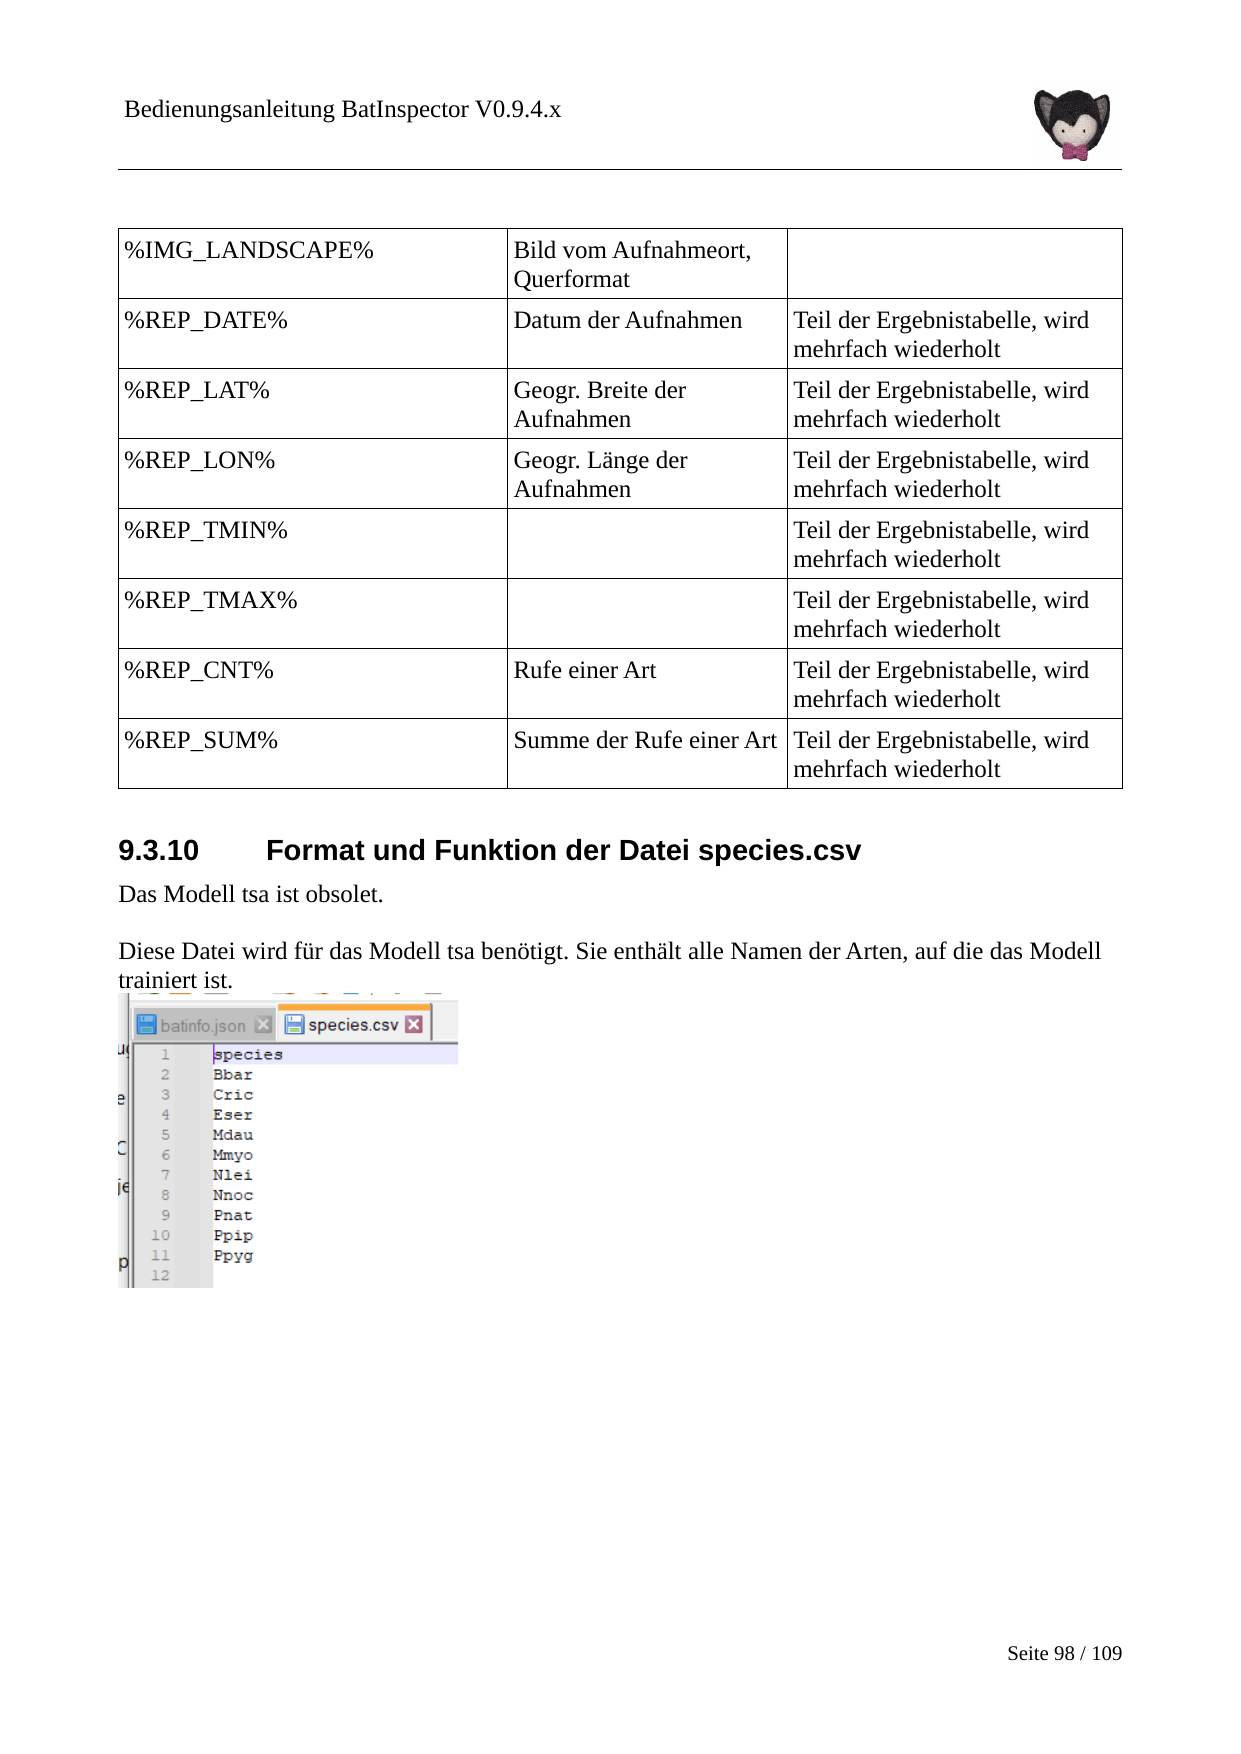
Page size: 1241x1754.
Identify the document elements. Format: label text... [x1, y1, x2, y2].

table_cell %REP_LON% [119, 439, 507, 508]
table_cell Bild vom Aufnahmeort, Querformat [508, 229, 787, 298]
table_cell Summe der Rufe einer Art [508, 719, 787, 788]
table_cell Geogr. Länge der Aufnahmen [508, 439, 787, 508]
subtitle Format und Funktion der Datei species.csv [118, 833, 1122, 866]
table_cell %REP_TMAX% [119, 579, 507, 648]
table_cell Teil der Ergebnistabelle, wird mehrfach wiederholt [788, 439, 1122, 508]
text Diese Datei wird für das Modell tsa benötigt. Sie enthält alle Namen der Arten, auf die das Modell trainiert ist. [118, 936, 1122, 994]
table_cell Rufe einer Art [508, 649, 787, 718]
table_cell Teil der Ergebnistabelle, wird mehrfach wiederholt [788, 579, 1122, 648]
table_cell %REP_TMIN% [119, 509, 507, 578]
text Das Modell tsa ist obsolet. [118, 879, 1122, 907]
table_cell %REP_SUM% [119, 719, 507, 788]
table_cell Teil der Ergebnistabelle, wird mehrfach wiederholt [788, 299, 1122, 368]
table_cell Datum der Aufnahmen [508, 299, 787, 368]
table_cell [508, 579, 787, 648]
table_cell %IMG_LANDSCAPE% [119, 229, 507, 298]
table_cell Teil der Ergebnistabelle, wird mehrfach wiederholt [788, 719, 1122, 788]
table_cell Teil der Ergebnistabelle, wird mehrfach wiederholt [788, 369, 1122, 438]
picture [118, 993, 459, 1288]
table_cell %REP_CNT% [119, 649, 507, 718]
table_cell [788, 229, 1122, 298]
table_cell Teil der Ergebnistabelle, wird mehrfach wiederholt [788, 649, 1122, 718]
picture [1030, 80, 1119, 169]
table_cell Teil der Ergebnistabelle, wird mehrfach wiederholt [788, 509, 1122, 578]
table_cell Geogr. Breite der Aufnahmen [508, 369, 787, 438]
table_cell %REP_DATE% [119, 299, 507, 368]
table_cell [508, 509, 787, 578]
table_cell %REP_LAT% [119, 369, 507, 438]
